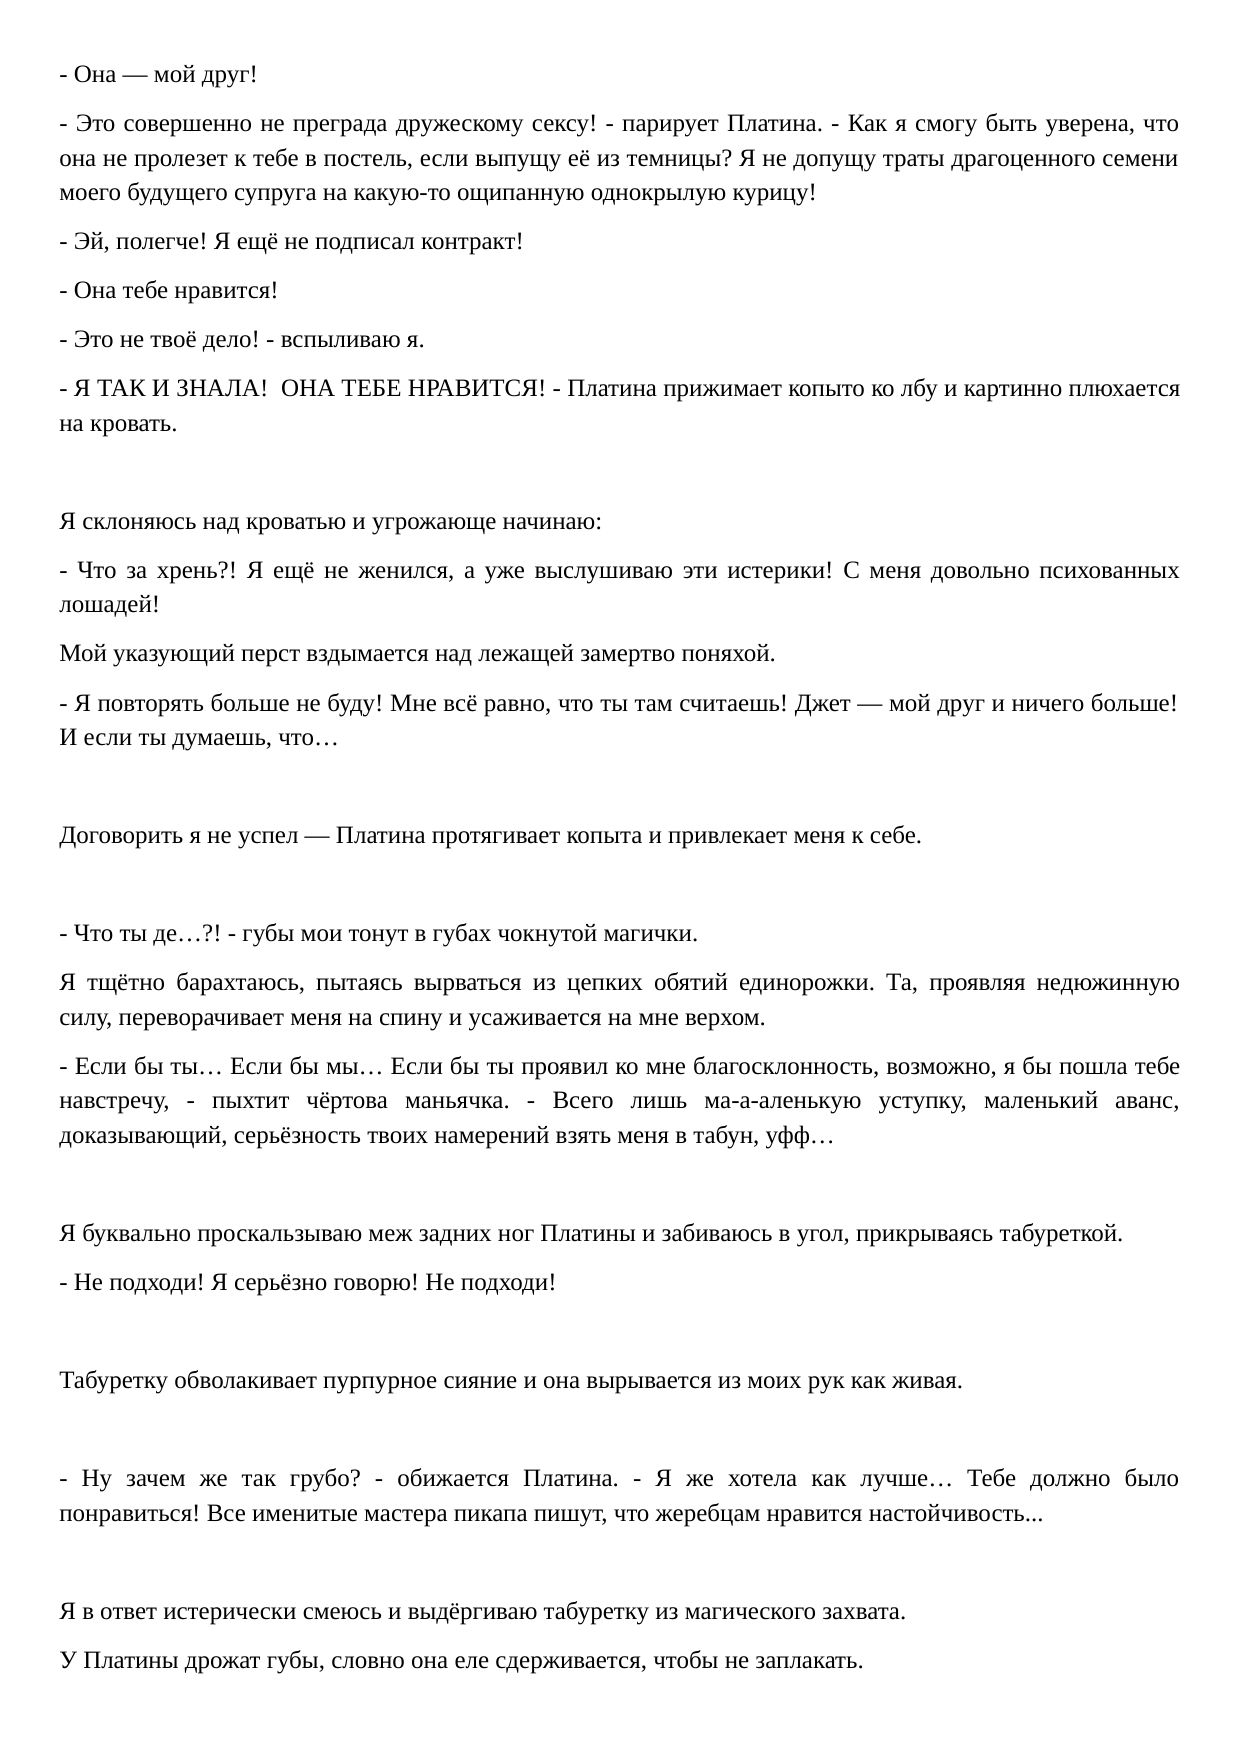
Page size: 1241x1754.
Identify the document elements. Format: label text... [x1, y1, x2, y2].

text - Я повторять больше не буду! Мне всё равно, что ты там считаешь! Джет — мой друг и ничего больше! И если ты думаешь, что… [59, 688, 1181, 751]
text - Она тебе нравится! [59, 275, 1181, 304]
text - Я ТАК И ЗНАЛА! ОНА ТЕБЕ НРАВИТСЯ! - Платина прижимает копыто ко лбу и картинно плюхается на кровать. [59, 373, 1181, 437]
text - Она — мой друг! [59, 59, 1181, 88]
text - Ну зачем же так грубо? - обижается Платина. - Я же хотела как лучше… Тебе должно было понравиться! Все именитые мастера пикапа пишут, что жеребцам нравится настойчивость... [59, 1463, 1181, 1527]
text Я склоняюсь над кроватью и угрожающе начинаю: [59, 506, 1181, 535]
text Табуретку обволакивает пурпурное сияние и она вырывается из моих рук как живая. [59, 1365, 1181, 1394]
text - Что ты де…?! - губы мои тонут в губах чокнутой магички. [59, 918, 1181, 947]
text - Что за хрень?! Я ещё не женился, а уже выслушиваю эти истерики! С меня довольно психованных лошадей! [59, 555, 1181, 618]
text Я тщётно барахтаюсь, пытаясь вырваться из цепких обятий единорожки. Та, проявляя недюжинную силу, переворачивает меня на спину и усаживается на мне верхом. [59, 967, 1181, 1031]
text Я в ответ истерически смеюсь и выдёргиваю табуретку из магического захвата. [59, 1596, 1181, 1625]
text - Если бы ты… Если бы мы… Если бы ты проявил ко мне благосклонность, возможно, я бы пошла тебе навстречу, - пыхтит чёртова маньячка. - Всего лишь ма-а-аленькую уступку, маленький аванс, доказывающий, серьёзность твоих намерений взять меня в табун, уфф… [59, 1051, 1181, 1149]
text Мой указующий перст вздымается над лежащей замертво поняхой. [59, 638, 1181, 667]
text Договорить я не успел — Платина протягивает копыта и привлекает меня к себе. [59, 820, 1181, 849]
text - Это совершенно не преграда дружескому сексу! - парирует Платина. - Как я смогу быть уверена, что она не пролезет к тебе в постель, если выпущу её из темницы? Я не допущу траты драгоценного семени моего будущего супруга на какую-то ощипанную однокрылую курицу! [59, 108, 1181, 206]
text - Не подходи! Я серьёзно говорю! Не подходи! [59, 1267, 1181, 1296]
text - Это не твоё дело! - вспыливаю я. [59, 324, 1181, 353]
text - Эй, полегче! Я ещё не подписал контракт! [59, 226, 1181, 255]
text У Платины дрожат губы, словно она еле сдерживается, чтобы не заплакать. [59, 1645, 1181, 1674]
text Я буквально проскальзываю меж задних ног Платины и забиваюсь в угол, прикрываясь табуреткой. [59, 1218, 1181, 1247]
